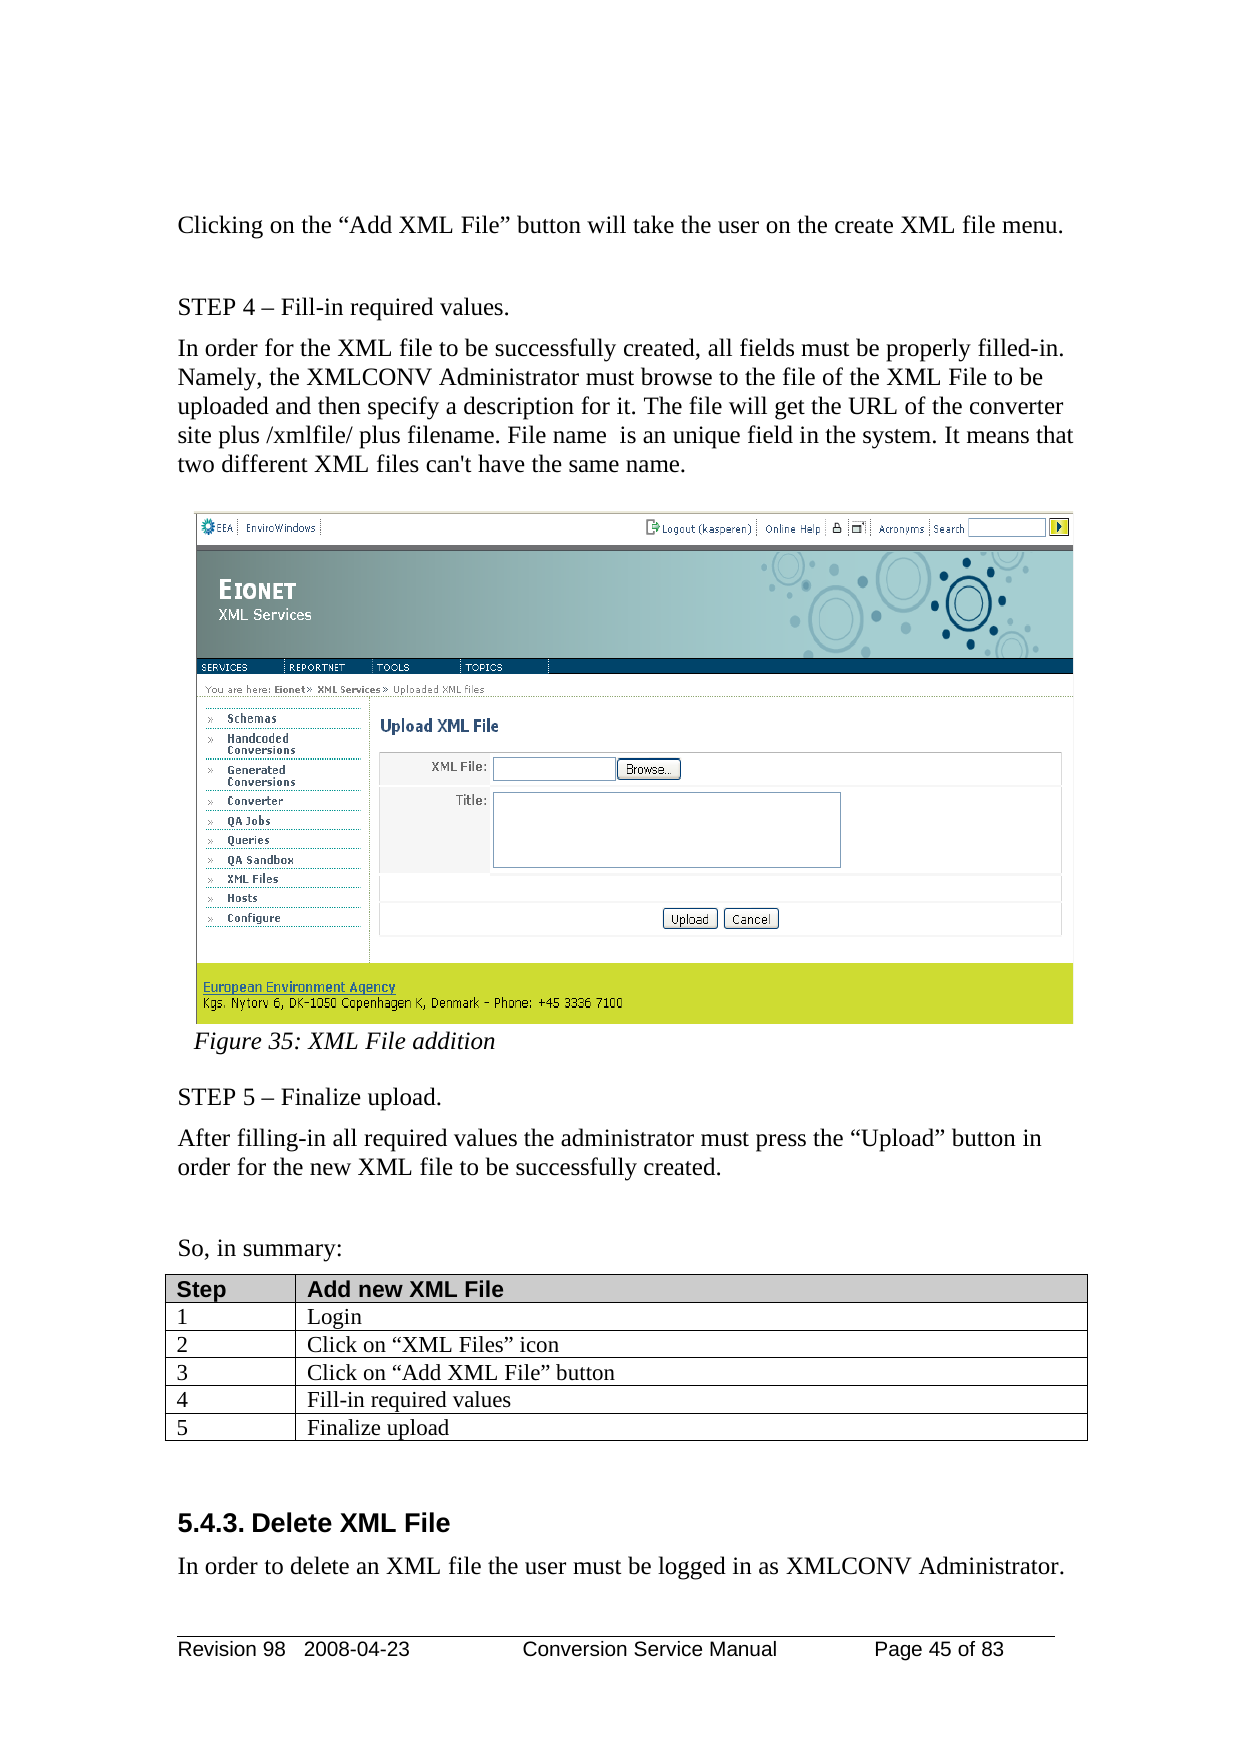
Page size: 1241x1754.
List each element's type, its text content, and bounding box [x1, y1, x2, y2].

table_cell Login [296, 1303, 1087, 1330]
subtitle Delete XML File [177, 1507, 1092, 1538]
table_cell Click on “XML Files” icon [296, 1331, 1087, 1357]
table_cell Finalize upload [296, 1414, 1087, 1440]
table_cell 4 [166, 1386, 295, 1412]
text Figure 35: XML File addition [194, 1027, 1073, 1055]
table_cell 3 [166, 1358, 295, 1385]
table_header Step [166, 1275, 295, 1302]
text STEP 5 – Finalize upload. [177, 1082, 1092, 1111]
table_cell 1 [166, 1303, 295, 1330]
table_cell Fill-in required values [296, 1386, 1087, 1412]
text Clicking on the “Add XML File” button will take the user on the create XML file menu. [177, 210, 1092, 239]
text In order to delete an XML file the user must be logged in as XMLCONV Administrator. [177, 1551, 1092, 1579]
table_cell Click on “Add XML File” button [296, 1358, 1087, 1385]
text In order for the XML file to be successfully created, all fields must be properly filled-in. Namely, the XMLCONV Administrator must browse to the file of the XML File to be uploaded and then specify a description for it. The file will get the URL of the converter site plus /xmlfile/ plus filename. File name is an unique field in the system. It means that two different XML files can't have the same name. [177, 333, 1092, 478]
text After filling-in all required values the administrator must press the “Upload” button in order for the new XML file to be successfully created. [177, 1122, 1092, 1181]
table_cell 5 [166, 1414, 295, 1440]
text So, in summary: [177, 1233, 1092, 1262]
table_header Add new XML File [296, 1275, 1087, 1302]
text STEP 4 – Fill-in required values. [177, 292, 1092, 321]
table_cell 2 [166, 1331, 295, 1357]
